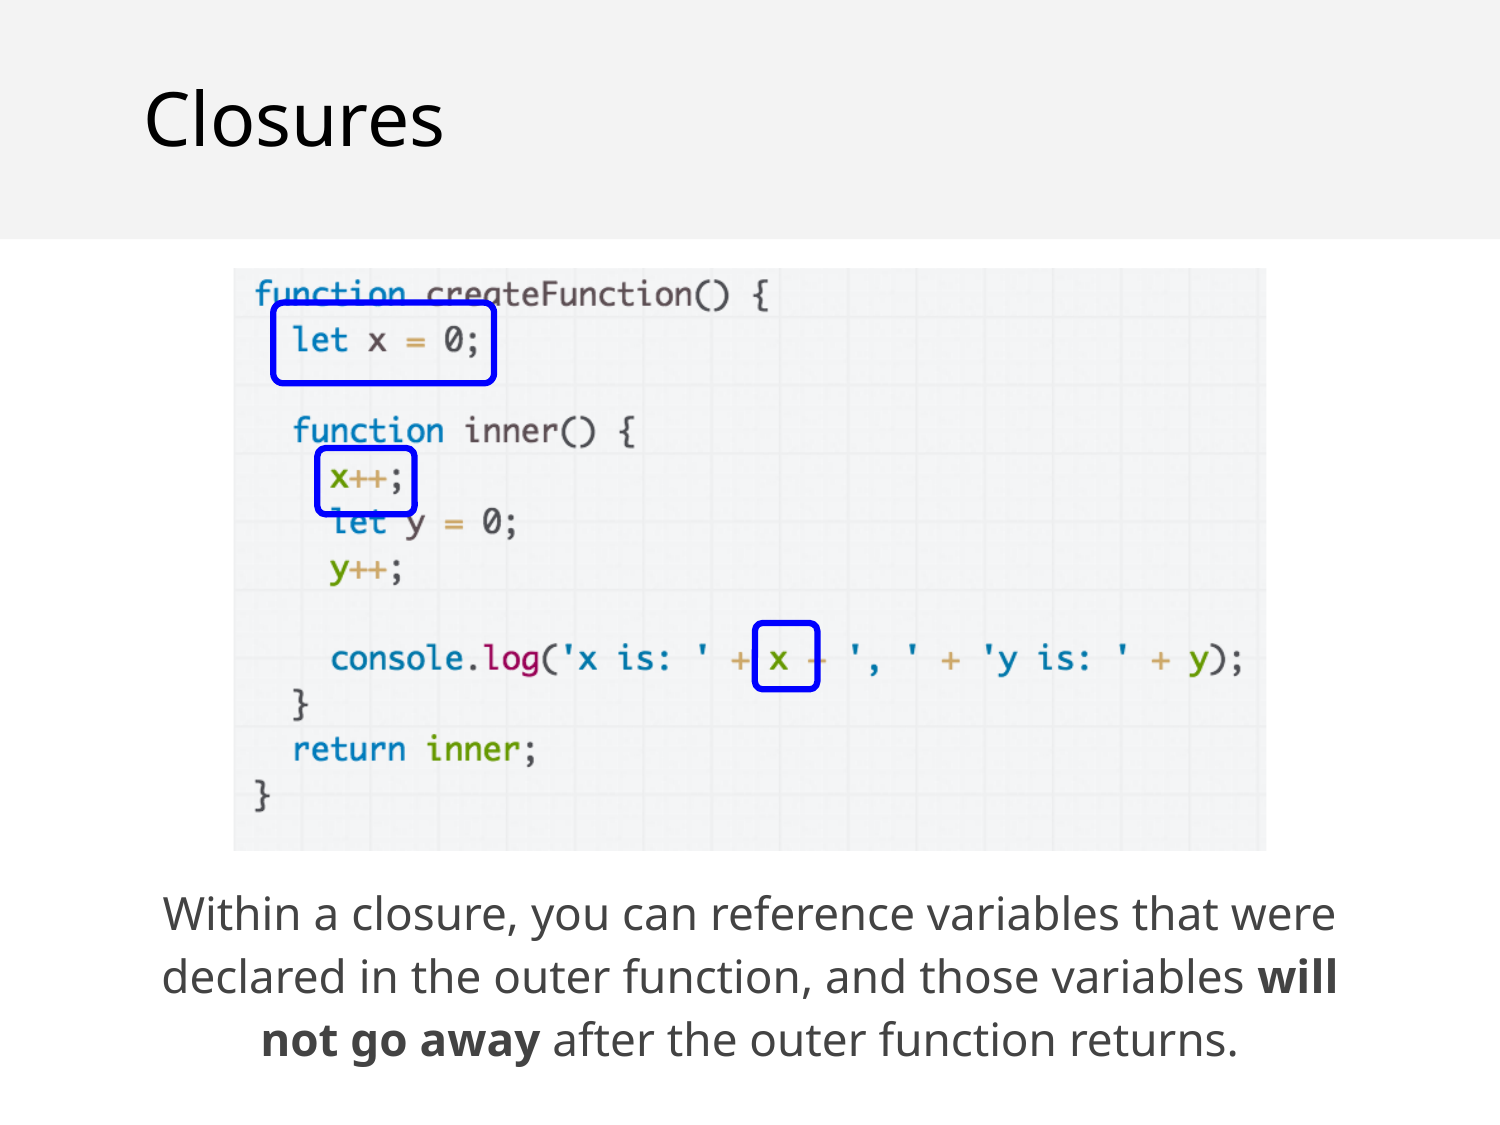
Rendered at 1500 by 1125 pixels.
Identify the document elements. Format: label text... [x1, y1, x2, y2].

title Closures [128, 56, 1372, 183]
picture [233, 268, 1267, 851]
list Within a closure, you can reference variables that were declared in the outer function, and those variables will not go away after the outer function returns. [128, 861, 1372, 1033]
